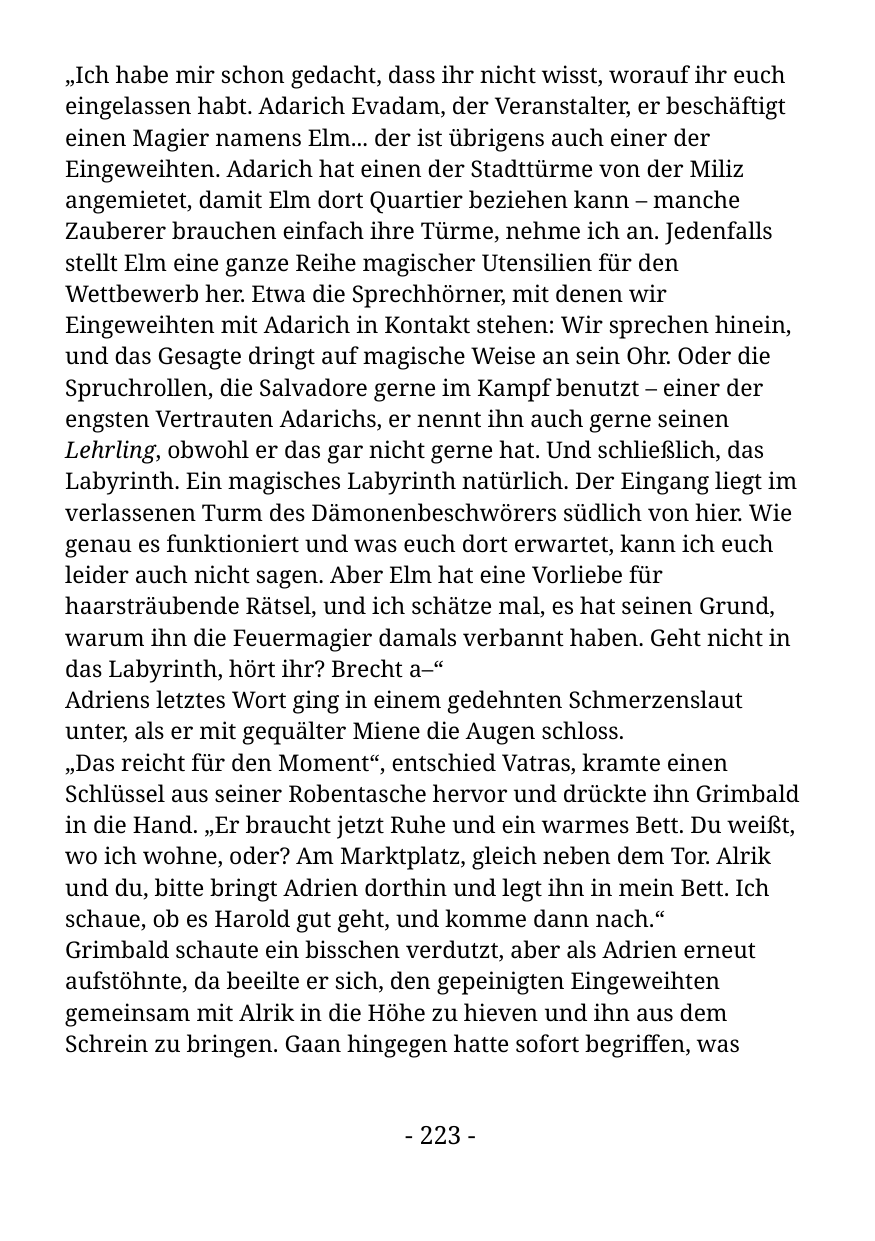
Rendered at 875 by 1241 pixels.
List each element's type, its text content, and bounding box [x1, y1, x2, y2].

text „Ich habe mir schon gedacht, dass ihr nicht wisst, worauf ihr euch eingelassen habt. Adarich Evadam, der Veranstalter, er beschäftigt einen Magier namens Elm... der ist übrigens auch einer der Eingeweihten. Adarich hat einen der Stadttürme von der Miliz angemietet, damit Elm dort Quartier beziehen kann – manche Zauberer brauchen einfach ihre Türme, nehme ich an. Jedenfalls stellt Elm eine ganze Reihe magischer Utensilien für den Wettbewerb her. Etwa die Sprechhörner, mit denen wir Eingeweihten mit Adarich in Kontakt stehen: Wir sprechen hinein, und das Gesagte dringt auf magische Weise an sein Ohr. Oder die Spruchrollen, die Salvadore gerne im Kampf benutzt – einer der engsten Vertrauten Adarichs, er nennt ihn auch gerne seinen Lehrling, obwohl er das gar nicht gerne hat. Und schließlich, das Labyrinth. Ein magisches Labyrinth natürlich. Der Eingang liegt im verlassenen Turm des Dämonenbeschwörers südlich von hier. Wie genau es funktioniert und was euch dort erwartet, kann ich euch leider auch nicht sagen. Aber Elm hat eine Vorliebe für haarsträubende Rätsel, und ich schätze mal, es hat seinen Grund, warum ihn die Feuermagier damals verbannt haben. Geht nicht in das Labyrinth, hört ihr? Brecht a–“ Adriens letztes Wort ging in einem gedehnten Schmerzenslaut unter, als er mit gequälter Miene die Augen schloss. „Das reicht für den Moment“, entschied Vatras, kramte einen Schlüssel aus seiner Robentasche hervor und drückte ihn Grimbald in die Hand. „Er braucht jetzt Ruhe und ein warmes Bett. Du weißt, wo ich wohne, oder? Am Marktplatz, gleich neben dem Tor. Alrik und du, bitte bringt Adrien dorthin und legt ihn in mein Bett. Ich schaue, ob es Harold gut geht, und komme dann nach.“ Grimbald schaute ein bisschen verdutzt, aber als Adrien erneut aufstöhnte, da beeilte er sich, den gepeinigten Eingeweihten gemeinsam mit Alrik in die Höhe zu hieven und ihn aus dem Schrein zu bringen. Gaan hingegen hatte sofort begriffen, was [65, 59, 809, 1059]
